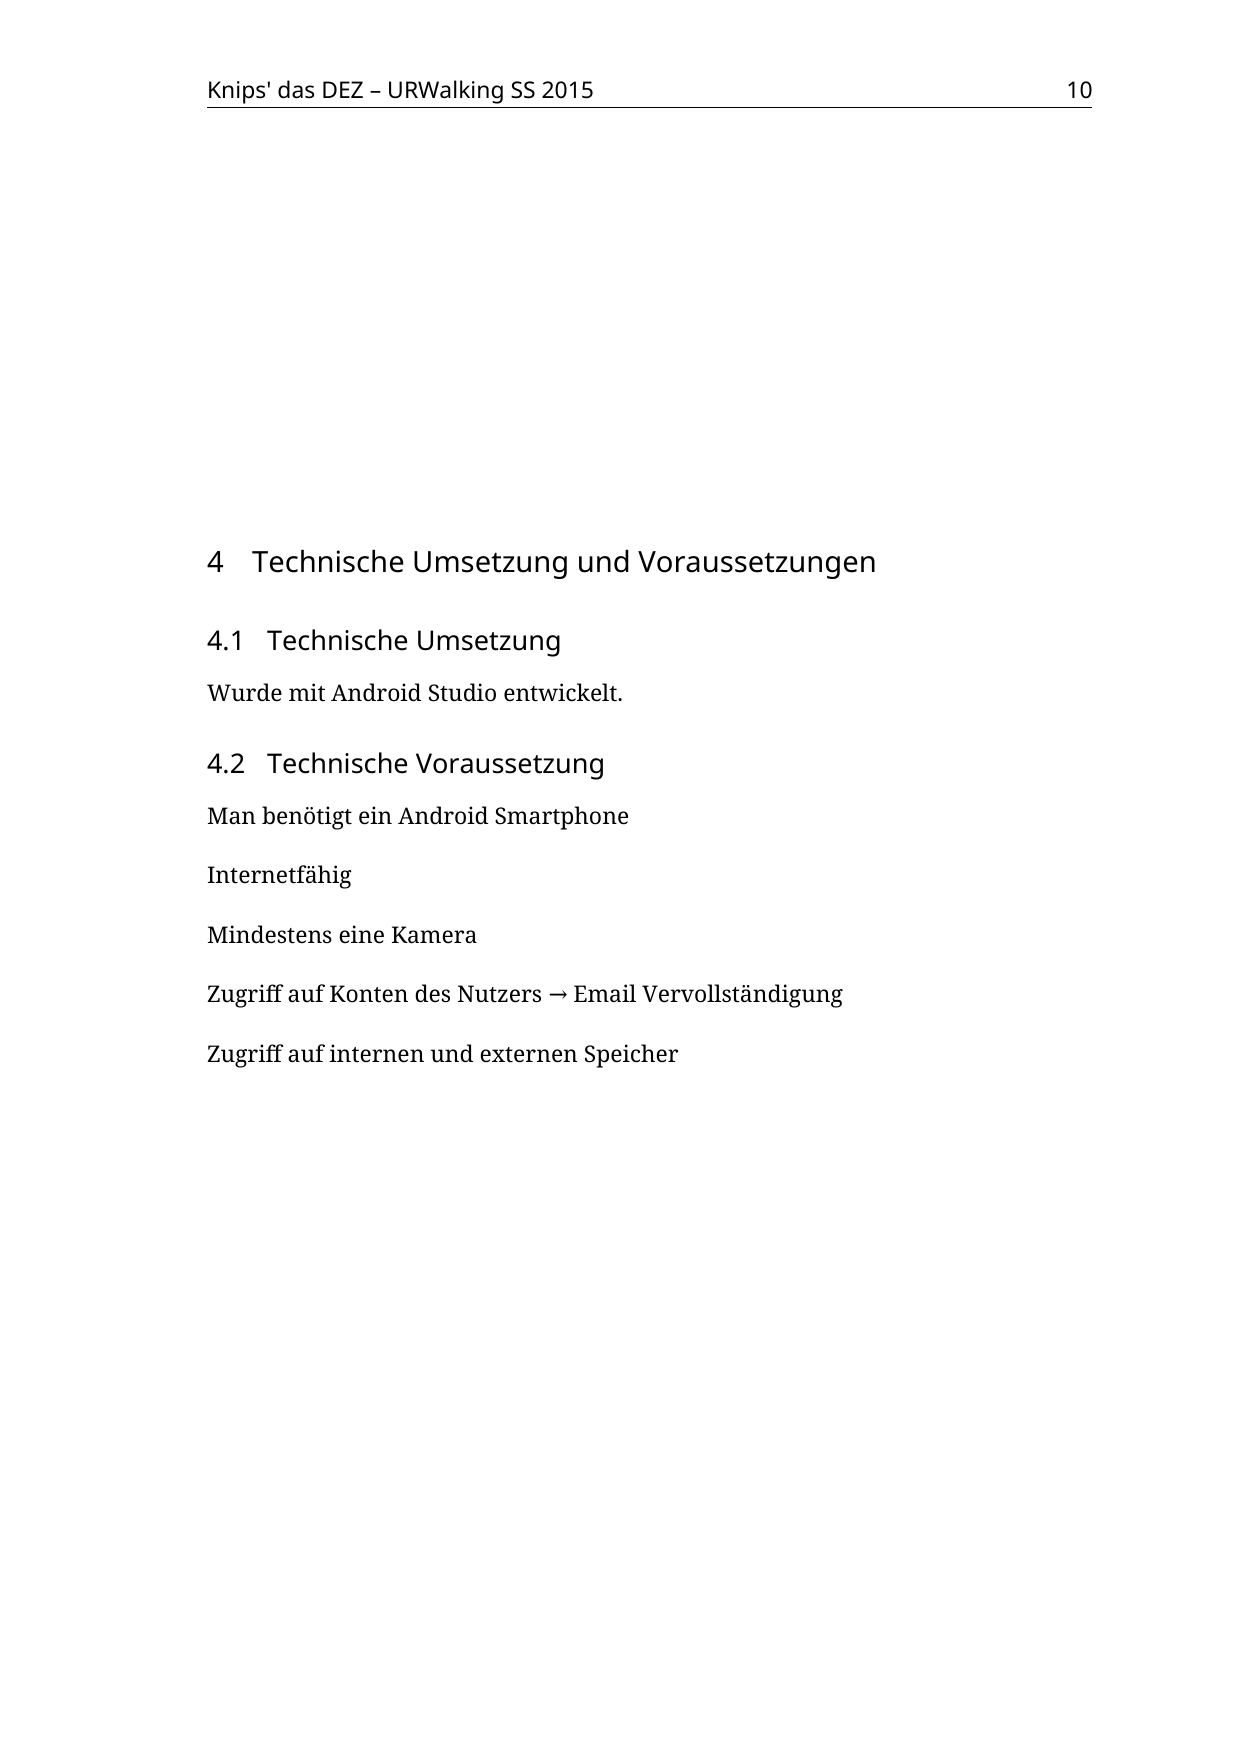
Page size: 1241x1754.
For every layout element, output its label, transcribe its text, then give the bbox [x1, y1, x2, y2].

subtitle Technische Umsetzung und Voraussetzungen [207, 541, 1092, 581]
text Mindestens eine Kamera [207, 919, 1092, 950]
subtitle Technische Voraussetzung [207, 745, 1092, 782]
text Internetfähig [207, 859, 1092, 891]
text Zugriff auf internen und externen Speicher [207, 1038, 1092, 1069]
text Zugriff auf Konten des Nutzers → Email Vervollständigung [207, 978, 1092, 1009]
subtitle Technische Umsetzung [207, 622, 1092, 659]
text Man benötigt ein Android Smartphone [207, 800, 1092, 831]
text Wurde mit Android Studio entwickelt. [207, 677, 1092, 708]
